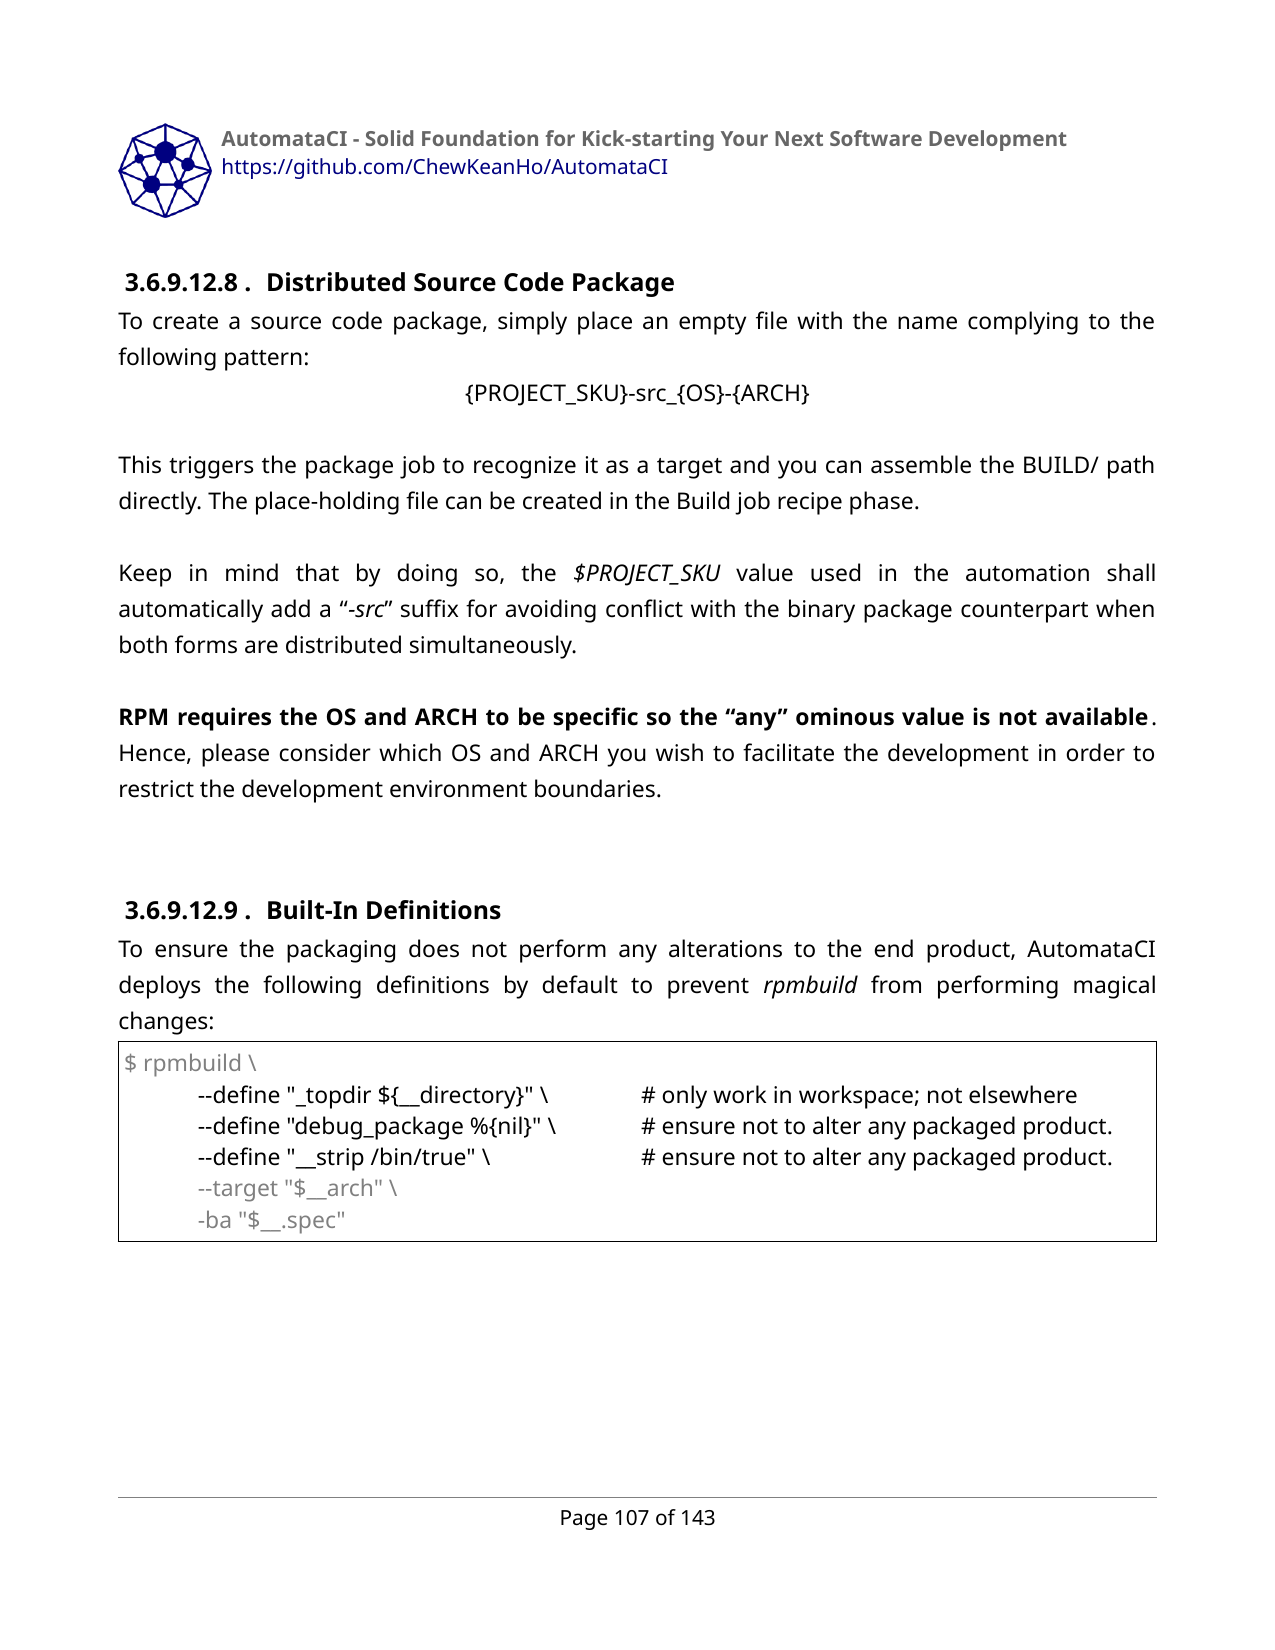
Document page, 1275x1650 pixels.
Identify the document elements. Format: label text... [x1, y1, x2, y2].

text To create a source code package, simply place an empty file with the name complying to the following pattern: [118, 305, 1157, 372]
text This triggers the package job to recognize it as a target and you can assemble the BUILD/ path directly. The place-holding file can be created in the Build job recipe phase. [118, 449, 1157, 516]
subtitle Built-In Definitions [118, 893, 1157, 927]
text To ensure the packaging does not perform any alterations to the end product, AutomataCI deploys the following definitions by default to prevent rpmbuild from performing magical changes: [118, 933, 1157, 1036]
text RPM requires the OS and ARCH to be specific so the “any” ominous value is not available. Hence, please consider which OS and ARCH you wish to facilitate the development in order to restrict the development environment boundaries. [118, 701, 1157, 804]
text Keep in mind that by doing so, the $PROJECT_SKU value used in the automation shall automatically add a “-src” suffix for avoiding conflict with the binary package counterpart when both forms are distributed simultaneously. [118, 557, 1157, 660]
table_header $ rpmbuild \ --define "_topdir ${__directory}" \ # only work in workspace; not elsewhere --define "debug_package %{nil}" \ # ensure not to alter any packaged product. --define "__strip /bin/true" \ # ensure not to alter any packaged product. --target "$__arch" \ -ba "$__.spec" [119, 1042, 1156, 1241]
text {PROJECT_SKU}-src_{OS}-{ARCH} [118, 377, 1157, 408]
picture [118, 123, 212, 218]
subtitle Distributed Source Code Package [118, 265, 1157, 299]
